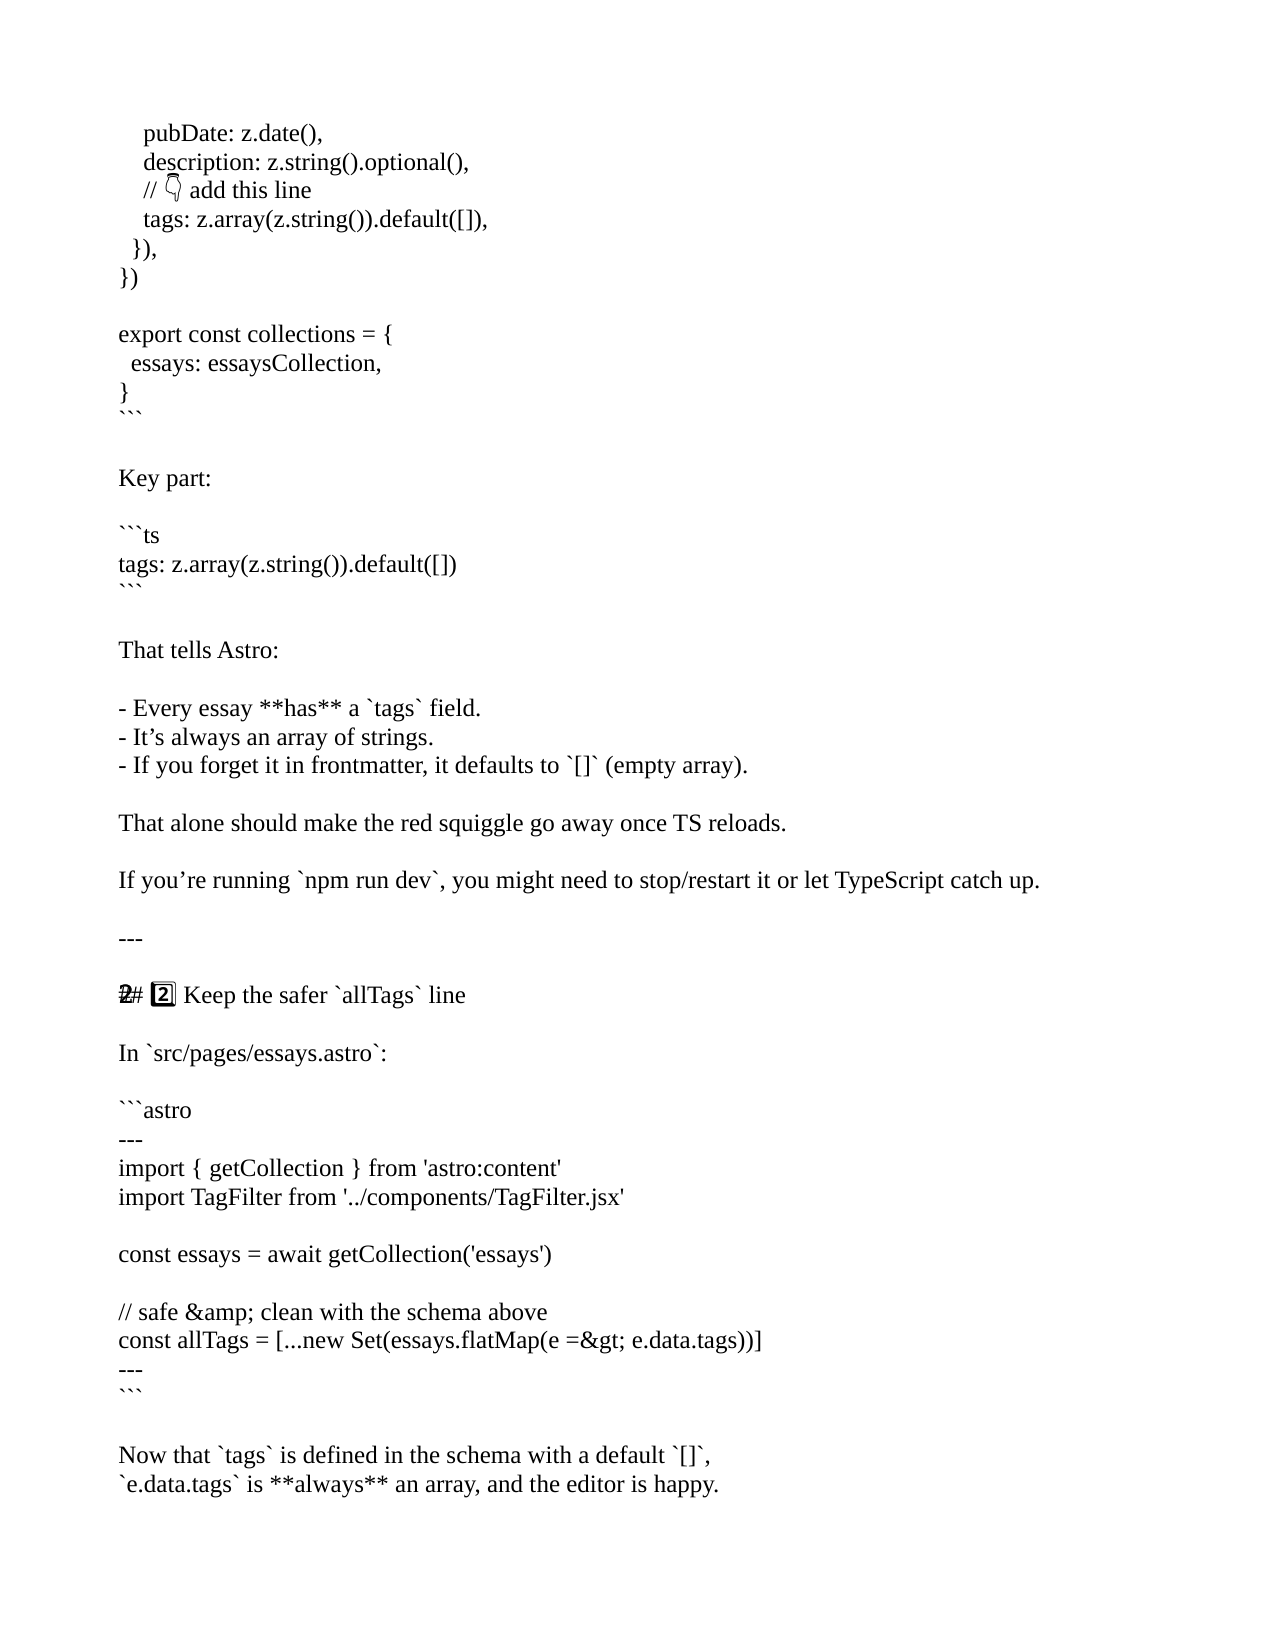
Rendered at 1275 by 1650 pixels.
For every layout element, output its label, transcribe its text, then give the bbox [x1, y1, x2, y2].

text In `src/pages/essays.astro`: [118, 1038, 1157, 1067]
text That alone should make the red squiggle go away once TS reloads. [118, 808, 1157, 837]
text If you’re running `npm run dev`, you might need to stop/restart it or let TypeScript catch up. [118, 866, 1157, 894]
text Key part: [118, 463, 1157, 492]
text --- [118, 923, 1157, 952]
text ## 2️⃣ Keep the safer `allTags` line [118, 981, 1157, 1009]
text } [118, 377, 1157, 406]
text --- [118, 1124, 1157, 1153]
text Now that `tags` is defined in the schema with a default `[]`, [118, 1441, 1157, 1469]
text ``` [118, 578, 1157, 607]
text const allTags = [...new Set(essays.flatMap(e =&gt; e.data.tags))] [118, 1326, 1157, 1354]
text // 👇 add this line [118, 176, 1157, 204]
text description: z.string().optional(), [118, 147, 1157, 176]
text `e.data.tags` is **always** an array, and the editor is happy. [118, 1469, 1157, 1498]
text ``` [118, 1383, 1157, 1412]
text - Every essay **has** a `tags` field. [118, 693, 1157, 722]
text That tells Astro: [118, 636, 1157, 664]
text tags: z.array(z.string()).default([]) [118, 549, 1157, 578]
text essays: essaysCollection, [118, 348, 1157, 377]
text export const collections = { [118, 319, 1157, 348]
text ``` [118, 406, 1157, 434]
text --- [118, 1354, 1157, 1383]
text - If you forget it in frontmatter, it defaults to `[]` (empty array). [118, 751, 1157, 779]
text ```astro [118, 1096, 1157, 1124]
text pubDate: z.date(), [118, 118, 1157, 147]
text import { getCollection } from 'astro:content' [118, 1153, 1157, 1182]
text ```ts [118, 521, 1157, 549]
text }) [118, 262, 1157, 291]
text - It’s always an array of strings. [118, 722, 1157, 751]
text tags: z.array(z.string()).default([]), [118, 204, 1157, 233]
text }), [118, 233, 1157, 262]
text import TagFilter from '../components/TagFilter.jsx' [118, 1182, 1157, 1211]
text const essays = await getCollection('essays') [118, 1239, 1157, 1268]
text // safe &amp; clean with the schema above [118, 1297, 1157, 1326]
